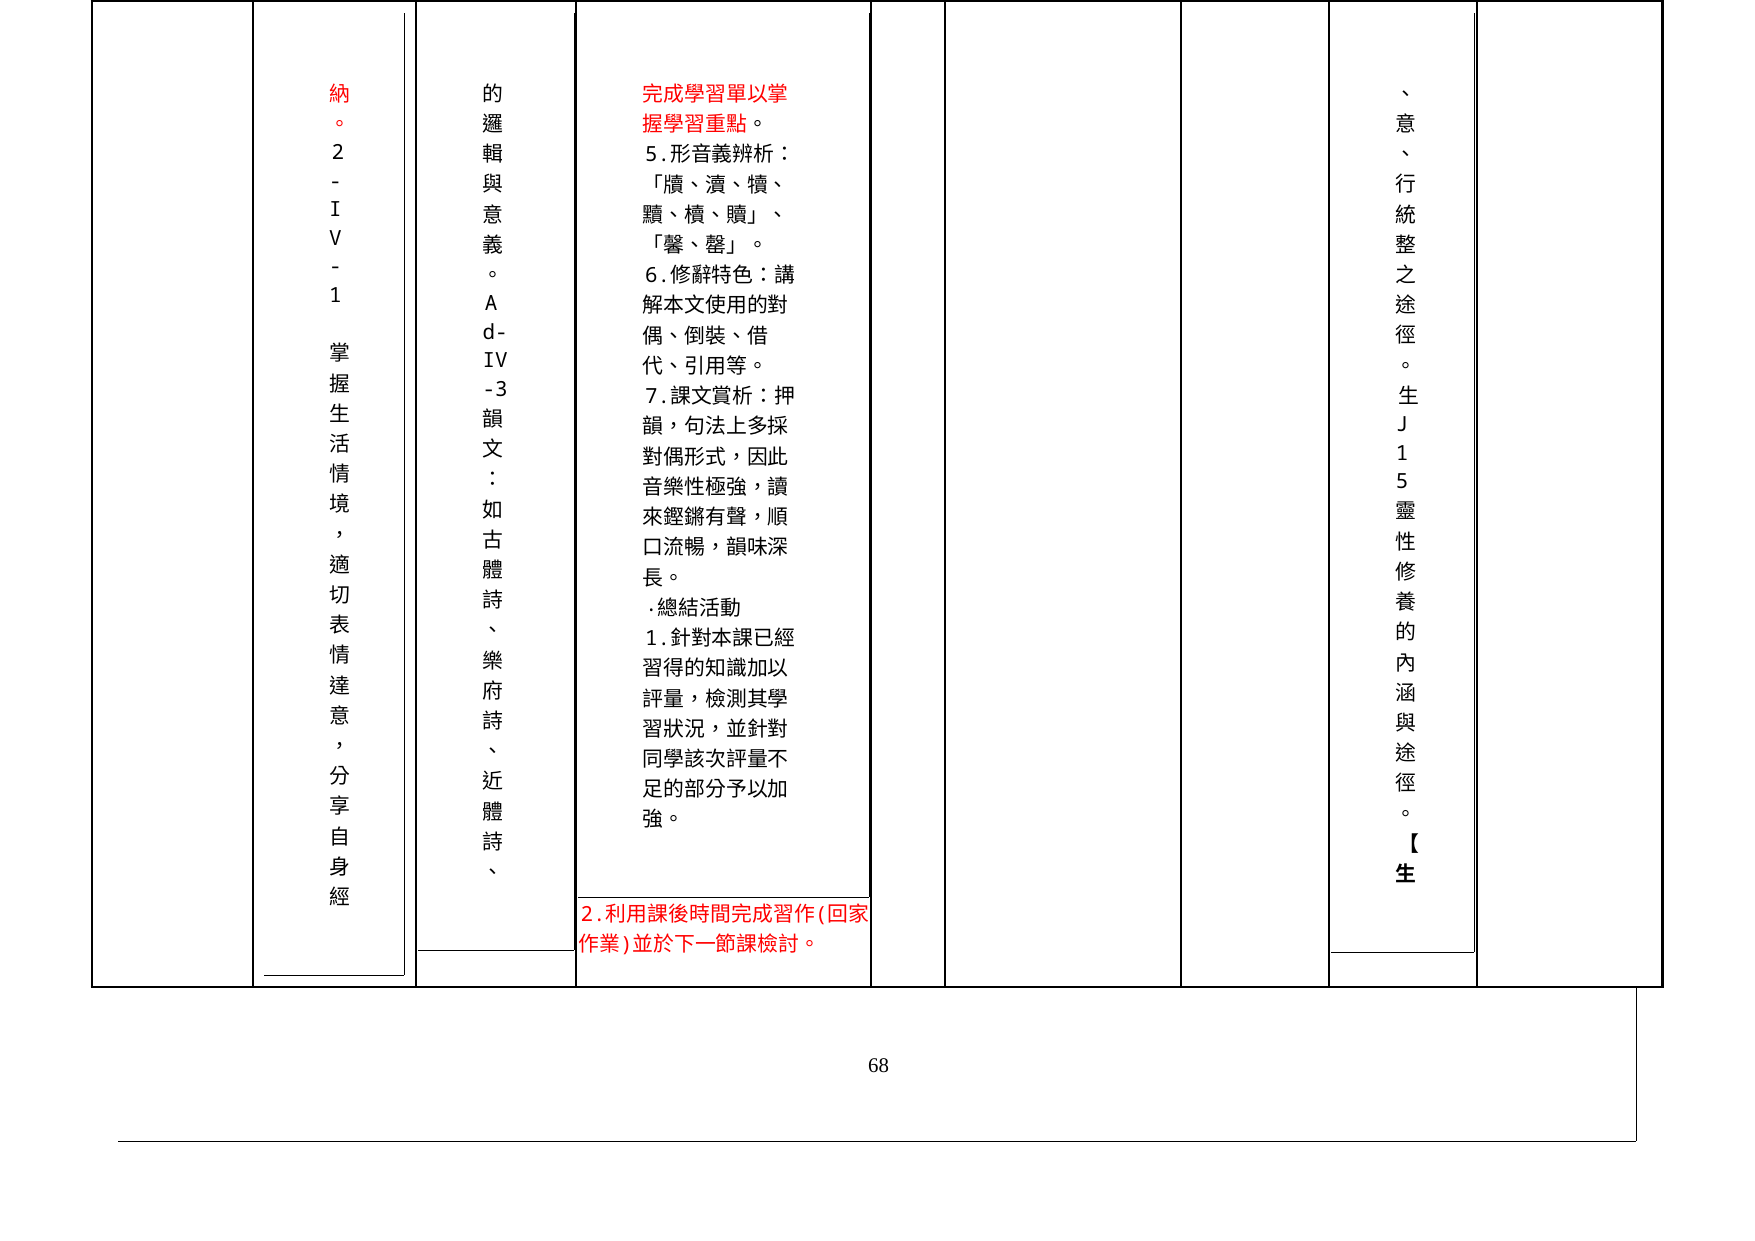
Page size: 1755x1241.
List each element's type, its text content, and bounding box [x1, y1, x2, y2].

table_cell 完成學習單以掌握學習重點。 5.形音義辨析：「牘、瀆、犢、黷、櫝、贖」、「馨、罄」。 6.修辭特色：講解本文使用的對偶、倒裝、借代、引用等。 7.課文賞析：押韻，句法上多採對偶形式，因此音樂性極強，讀來鏗鏘有聲，順口流暢，韻味深長。 ‧總結活動 1.針對本課已經習得的知識加以評量，檢測其學習狀況，並針對同學該次評量不足的部分予以加強。 2.利用課後時間完成習作(回家作業)並於下一節課檢討。 [577, 2, 870, 986]
table_cell 的邏輯與意義。 Ad-IV-3 韻文：如古體詩、樂府詩、近體詩、 [417, 2, 575, 986]
table_cell 、意、行統整之途徑。 生J15 靈性修養的內涵與途徑。 【生 [1330, 2, 1476, 986]
table_cell [1478, 2, 1661, 986]
table_cell [1182, 2, 1328, 986]
table_cell [93, 2, 252, 986]
table_cell [872, 2, 944, 986]
table_cell [946, 2, 1180, 986]
table_cell 納。 2-IV-1 掌握生活情境，適切表情達意，分享自身經 [254, 2, 415, 986]
